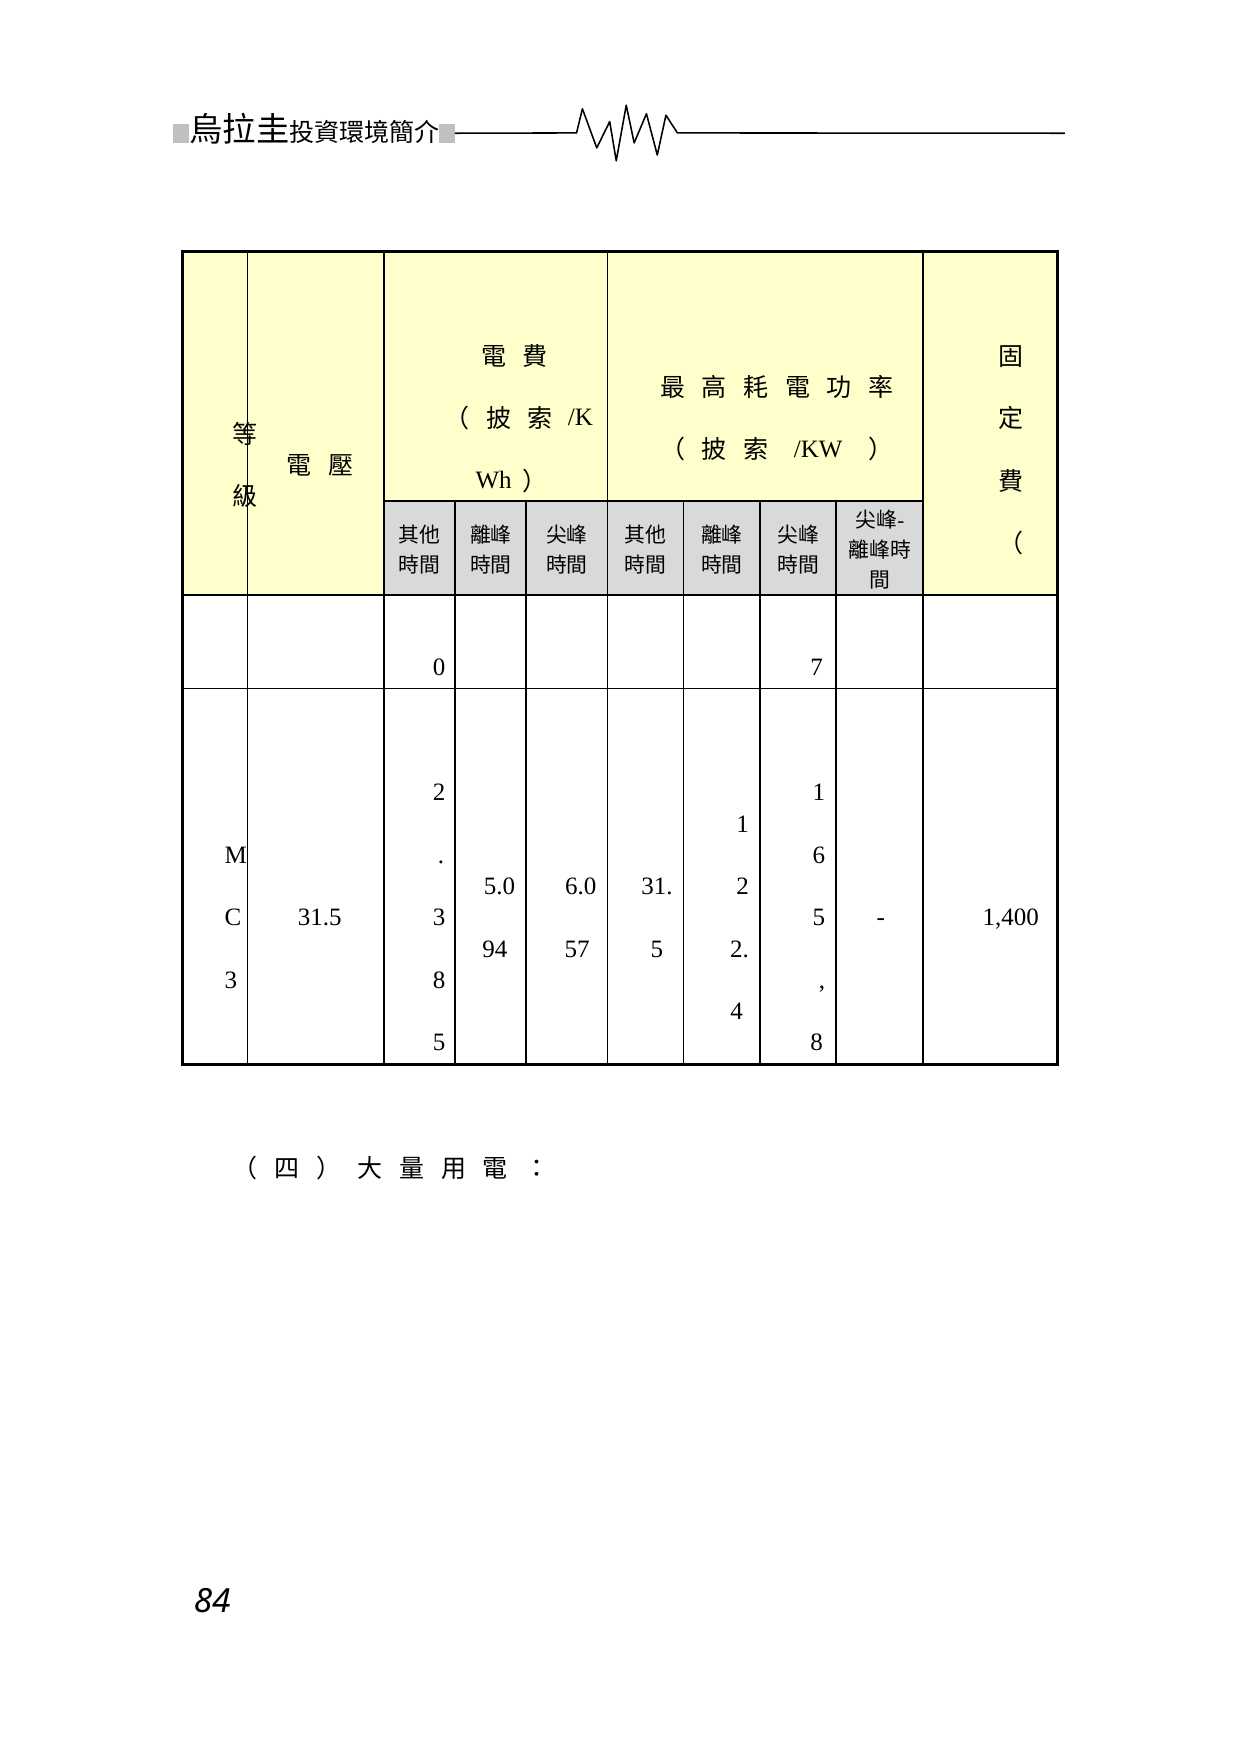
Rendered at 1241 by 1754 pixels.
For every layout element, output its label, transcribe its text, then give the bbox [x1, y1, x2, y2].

table_cell MC3 [184, 689, 247, 1063]
table_cell 2.385 [385, 689, 454, 1063]
table_cell 尖峰-離峰時間 [837, 502, 922, 594]
table_cell 其他 時間 [385, 502, 454, 594]
table_cell 31.5 [608, 689, 683, 1063]
table_cell 尖峰 時間 [527, 502, 607, 594]
table_cell 1,250 [924, 596, 1056, 688]
table_header 電壓 [248, 253, 383, 594]
table_cell 5.094 [456, 689, 525, 1063]
table_cell 0 [385, 596, 454, 688]
table_header 等級 [184, 253, 247, 594]
table_cell [248, 596, 383, 688]
table_cell 7 [761, 596, 835, 688]
table_cell 31.5 [248, 689, 383, 1063]
table_cell 165,8 [761, 689, 835, 1063]
table_cell 122.4 [684, 689, 759, 1063]
table_cell 離峰 時間 [684, 502, 759, 594]
table_cell 1,400 [924, 689, 1056, 1063]
table_cell 離峰 時間 [456, 502, 525, 594]
table_cell [608, 596, 683, 688]
table_header 最高耗電功率（披索/KW） [608, 253, 922, 500]
table_cell [684, 596, 759, 688]
table_cell 6.057 [527, 689, 607, 1063]
table_header 固定費 （披索/月） [924, 253, 1056, 594]
table_cell [184, 596, 247, 688]
table_cell - [837, 689, 922, 1063]
table_cell 尖峰 時間 [761, 502, 835, 594]
table_cell - [837, 596, 922, 688]
table_header 電費（披索/KWh） [385, 253, 607, 500]
table_cell 其他 時間 [608, 502, 683, 594]
table_cell [527, 596, 607, 688]
table_cell [456, 596, 525, 688]
text （四）大量用電： [207, 1125, 1058, 1188]
